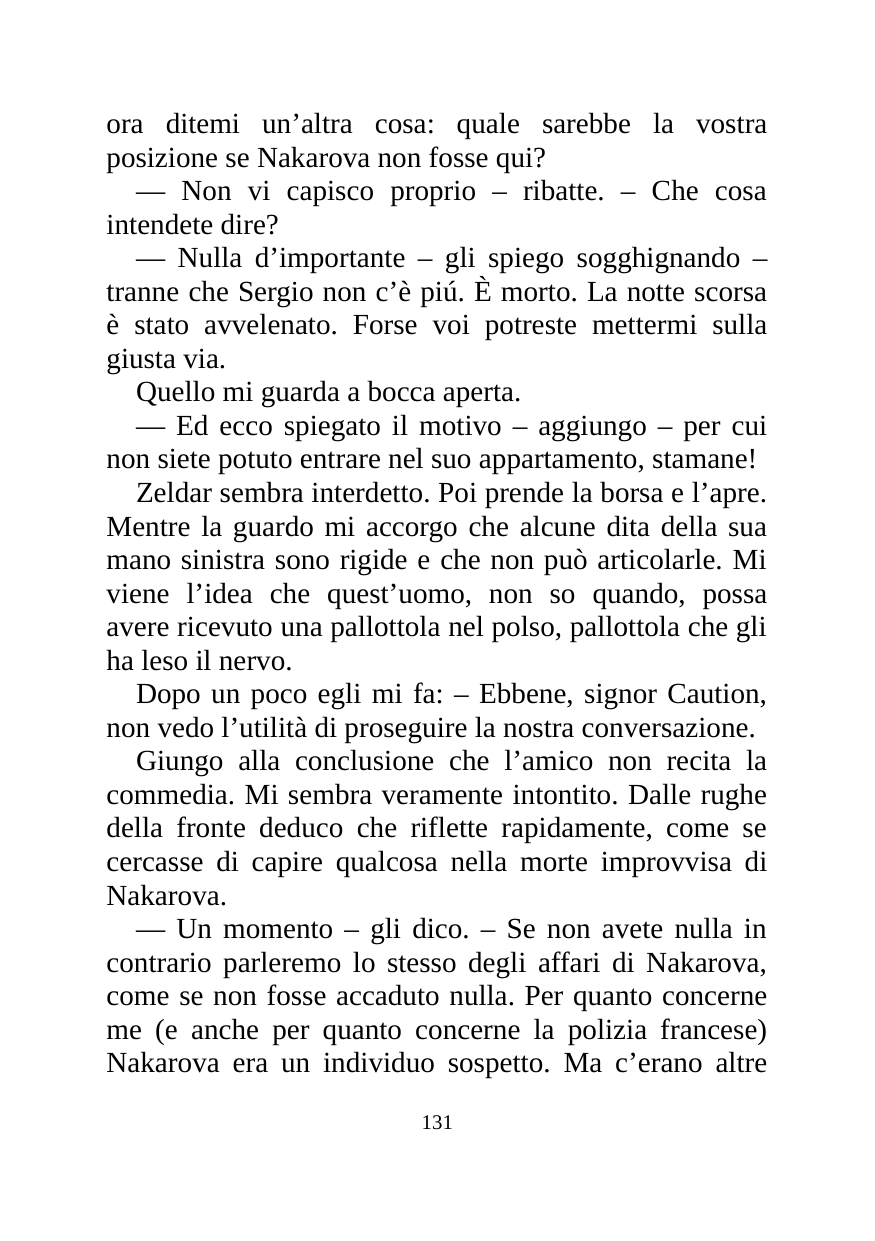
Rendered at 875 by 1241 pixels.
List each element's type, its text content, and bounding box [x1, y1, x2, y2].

text — Nulla d’importante – gli spiego sogghignando – tranne che Sergio non c’è piú. È morto. La notte scorsa è stato avvelenato. Forse voi potreste mettermi sulla giusta via. [106, 240, 768, 374]
text — Non vi capisco proprio – ribatte. – Che cosa intendete dire? [106, 173, 768, 240]
text Quello mi guarda a bocca aperta. [106, 374, 768, 408]
text ora ditemi un’altra cosa: quale sarebbe la vostra posizione se Nakarova non fosse qui? [106, 106, 768, 173]
text Zeldar sembra interdetto. Poi prende la borsa e l’apre. Mentre la guardo mi accorgo che alcune dita della sua mano sinistra sono rigide e che non può articolarle. Mi viene l’idea che quest’uomo, non so quando, possa avere ricevuto una pallottola nel polso, pallottola che gli ha leso il nervo. [106, 475, 768, 676]
text Giungo alla conclusione che l’amico non recita la commedia. Mi sembra veramente intontito. Dalle rughe della fronte deduco che riflette rapidamente, come se cercasse di capire qualcosa nella morte improvvisa di Nakarova. [106, 743, 768, 911]
text — Ed ecco spiegato il motivo – aggiungo – per cui non siete potuto entrare nel suo appartamento, stamane! [106, 408, 768, 475]
text Dopo un poco egli mi fa: – Ebbene, signor Caution, non vedo l’utilità di proseguire la nostra conversazione. [106, 676, 768, 743]
text — Un momento – gli dico. – Se non avete nulla in contrario parleremo lo stesso degli affari di Nakarova, come se non fosse accaduto nulla. Per quanto concerne me (e anche per quanto concerne la polizia francese) Nakarova era un individuo sospetto. Ma c’erano altre [106, 911, 768, 1079]
